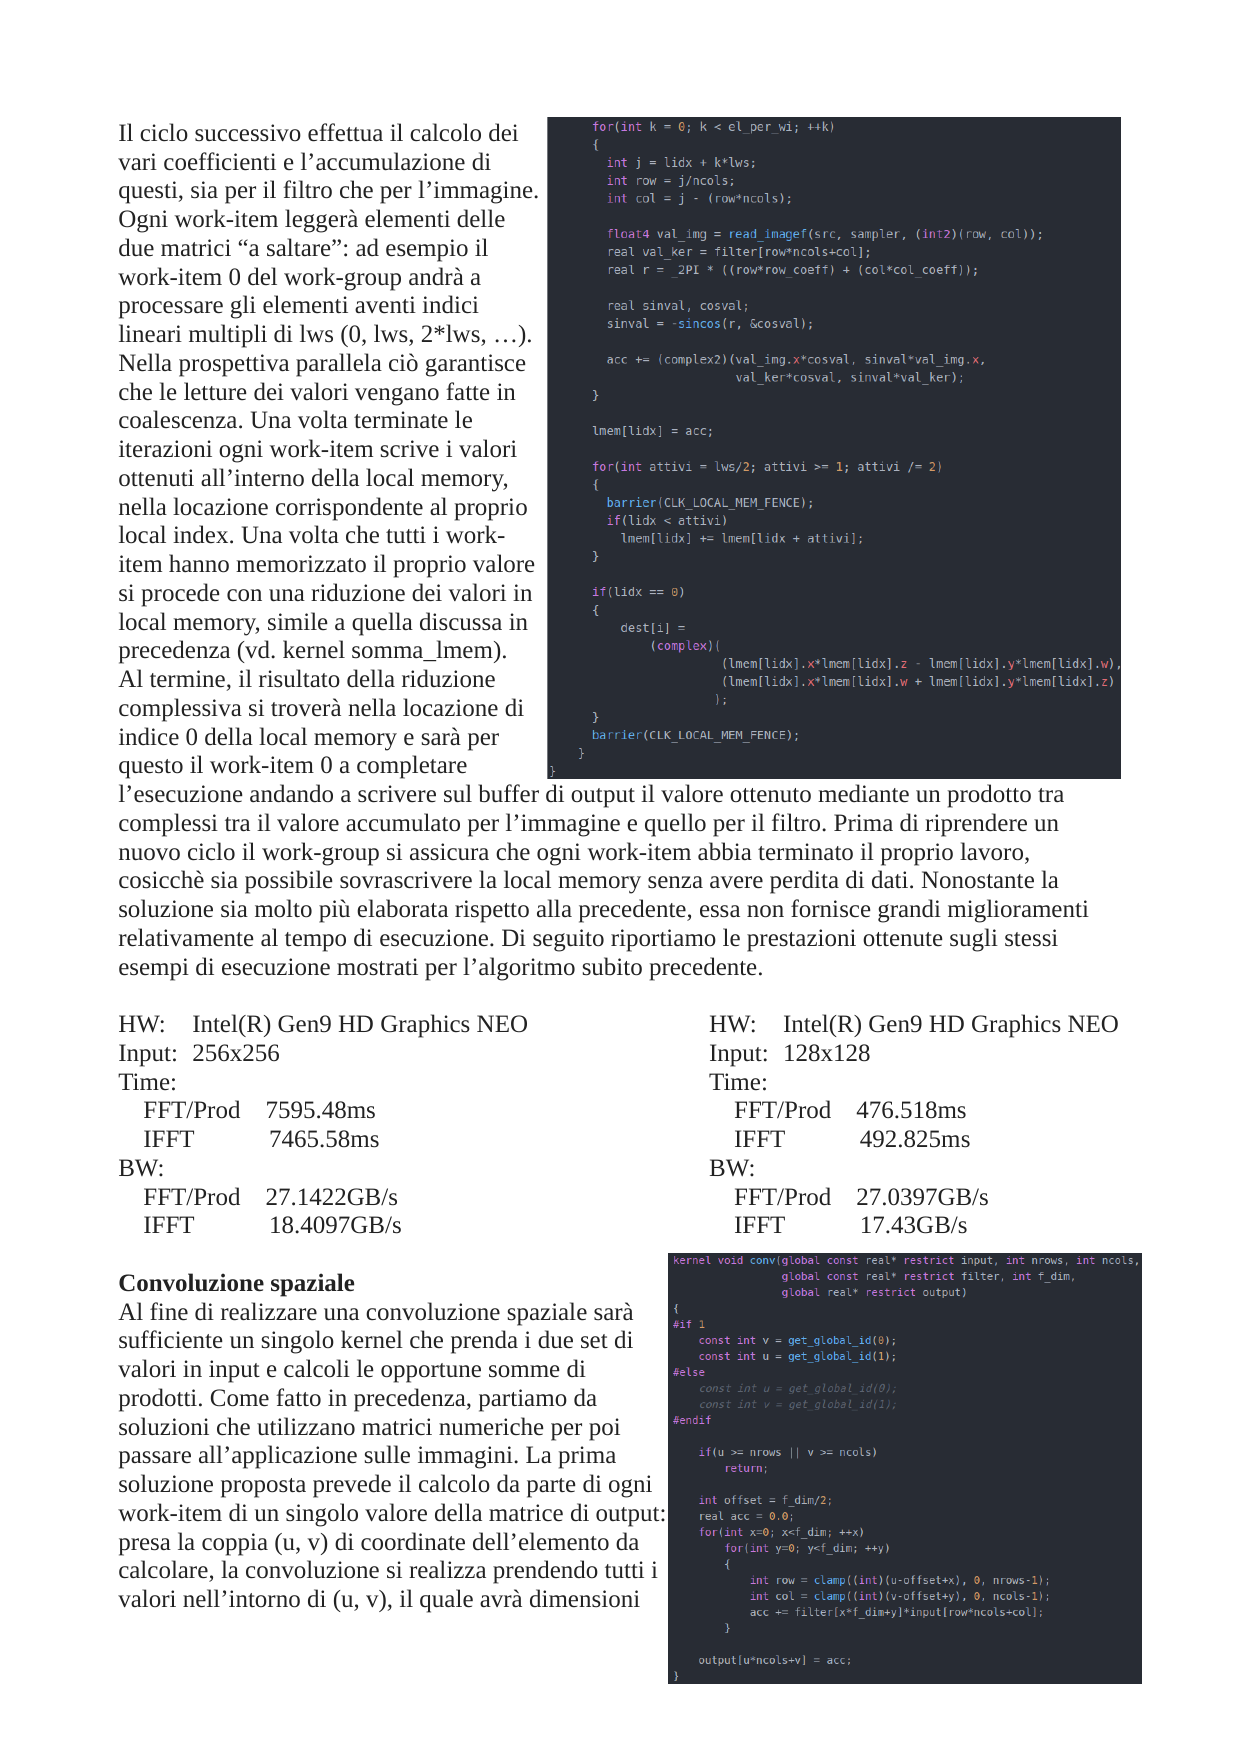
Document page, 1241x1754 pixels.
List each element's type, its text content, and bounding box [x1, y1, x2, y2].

text IFFT 7465.58ms IFFT 492.825ms [118, 1124, 1122, 1153]
text IFFT 18.4097GB/s IFFT 17.43GB/s [118, 1211, 1122, 1239]
text Input: 256x256 Input: 128x128 [118, 1038, 1122, 1067]
picture [547, 117, 1121, 779]
text FFT/Prod 7595.48ms FFT/Prod 476.518ms [118, 1096, 1122, 1124]
text HW: Intel(R) Gen9 HD Graphics NEO HW: Intel(R) Gen9 HD Graphics NEO [118, 1009, 1122, 1038]
text Time: Time: [118, 1067, 1122, 1096]
text FFT/Prod 27.1422GB/s FFT/Prod 27.0397GB/s [118, 1182, 1122, 1211]
text Al fine di realizzare una convoluzione spaziale sarà sufficiente un singolo kernel che prenda i due set di valori in input e calcoli le opportune somme di prodotti. Come fatto in precedenza, partiamo da soluzioni che utilizzano matrici numeriche per poi passare all’applicazione sulle immagini. La prima soluzione proposta prevede il calcolo da parte di ogni work-item di un singolo valore della matrice di output: presa la coppia (u, v) di coordinate dell’elemento da calcolare, la convoluzione si realizza prendendo tutti i valori nell’intorno di (u, v), il quale avrà dimensioni [118, 1297, 668, 1613]
text Il ciclo successivo effettua il calcolo dei vari coefficienti e l’accumulazione di questi, sia per il filtro che per l’immagine. Ogni work-item leggerà elementi delle due matrici “a saltare”: ad esempio il work-item 0 del work-group andrà a processare gli elementi aventi indici lineari multipli di lws (0, lws, 2*lws, …). Nella prospettiva parallela ciò garantisce che le letture dei valori vengano fatte in coalescenza. Una volta terminate le iterazioni ogni work-item scrive i valori ottenuti all’interno della local memory, nella locazione corrispondente al proprio local index. Una volta che tutti i work-item hanno memorizzato il proprio valore si procede con una riduzione dei valori in local memory, simile a quella discussa in precedenza (vd. kernel somma_lmem). [118, 118, 547, 664]
text BW: BW: [118, 1153, 1122, 1182]
text Convoluzione spaziale [118, 1268, 668, 1297]
text Al termine, il risultato della riduzione complessiva si troverà nella locazione di indice 0 della local memory e sarà per questo il work-item 0 a completare l’esecuzione andando a scrivere sul buffer di output il valore ottenuto mediante un prodotto tra complessi tra il valore accumulato per l’immagine e quello per il filtro. Prima di riprendere un nuovo ciclo il work-group si assicura che ogni work-item abbia terminato il proprio lavoro, cosicchè sia possibile sovrascrivere la local memory senza avere perdita di dati. Nonostante la soluzione sia molto più elaborata rispetto alla precedente, essa non fornisce grandi miglioramenti relativamente al tempo di esecuzione. Di seguito riportiamo le prestazioni ottenute sugli stessi esempi di esecuzione mostrati per l’algoritmo subito precedente. [118, 664, 1122, 981]
picture [668, 1253, 1142, 1684]
